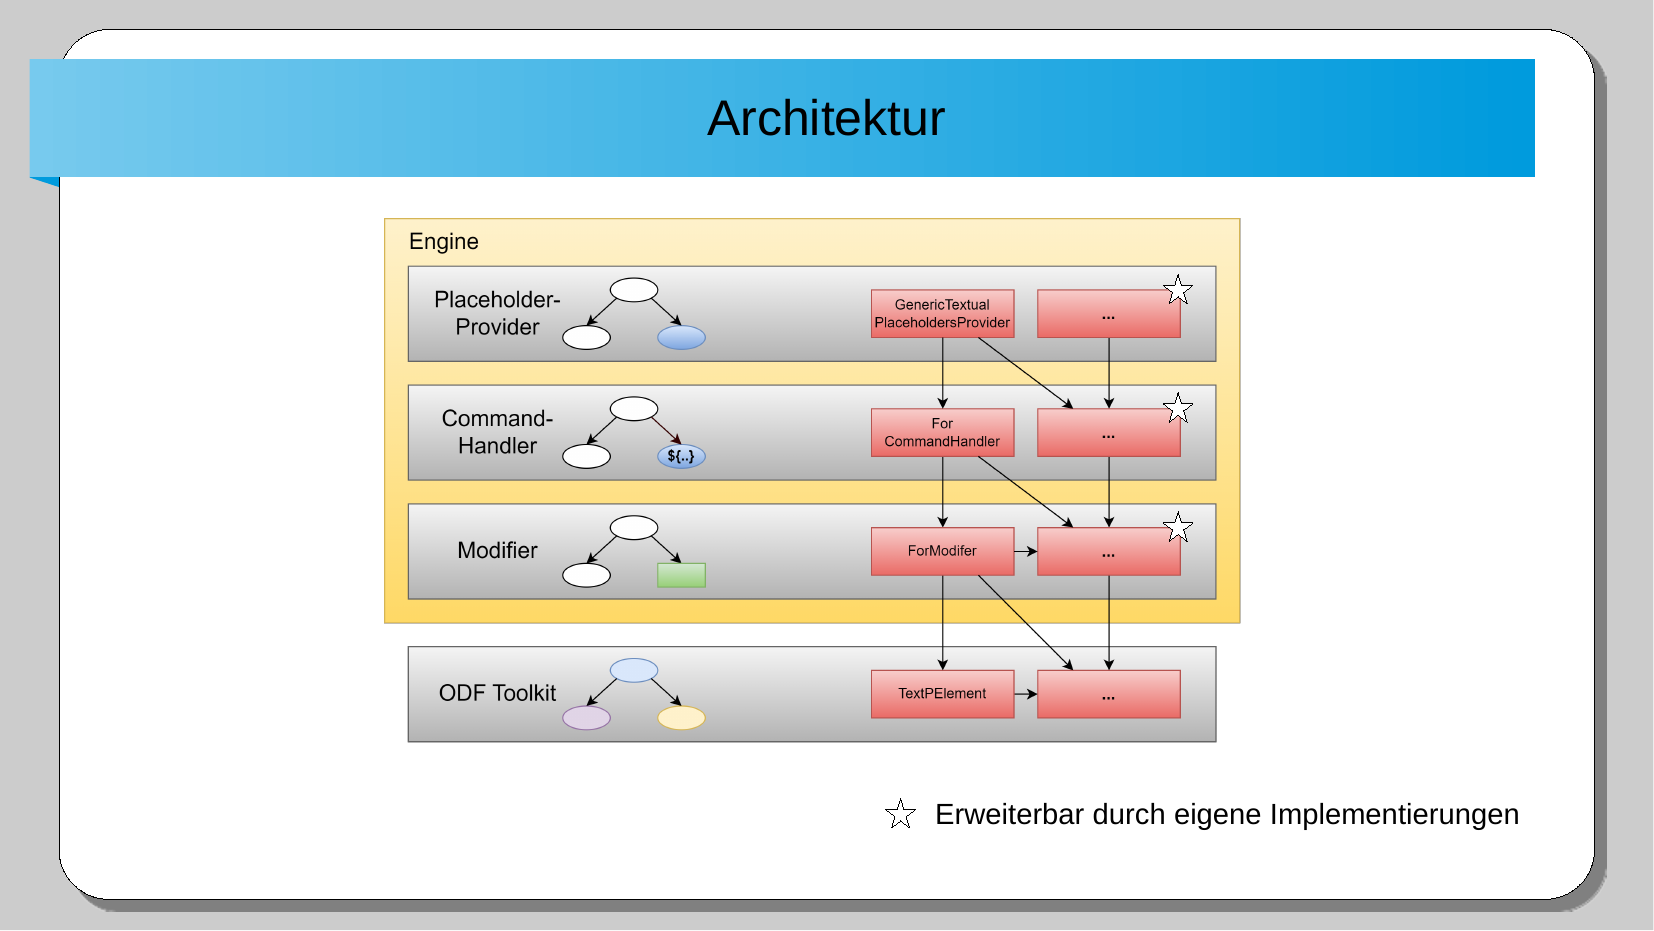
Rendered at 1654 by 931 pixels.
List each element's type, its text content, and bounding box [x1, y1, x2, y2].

text_box [1163, 274, 1193, 304]
text_box [1163, 511, 1193, 542]
title Architektur [118, 59, 1536, 178]
text_box [885, 798, 916, 828]
text_box [1163, 392, 1193, 423]
picture [372, 206, 1252, 754]
text_box Erweiterbar durch eigene Implementierungen [920, 790, 1536, 839]
